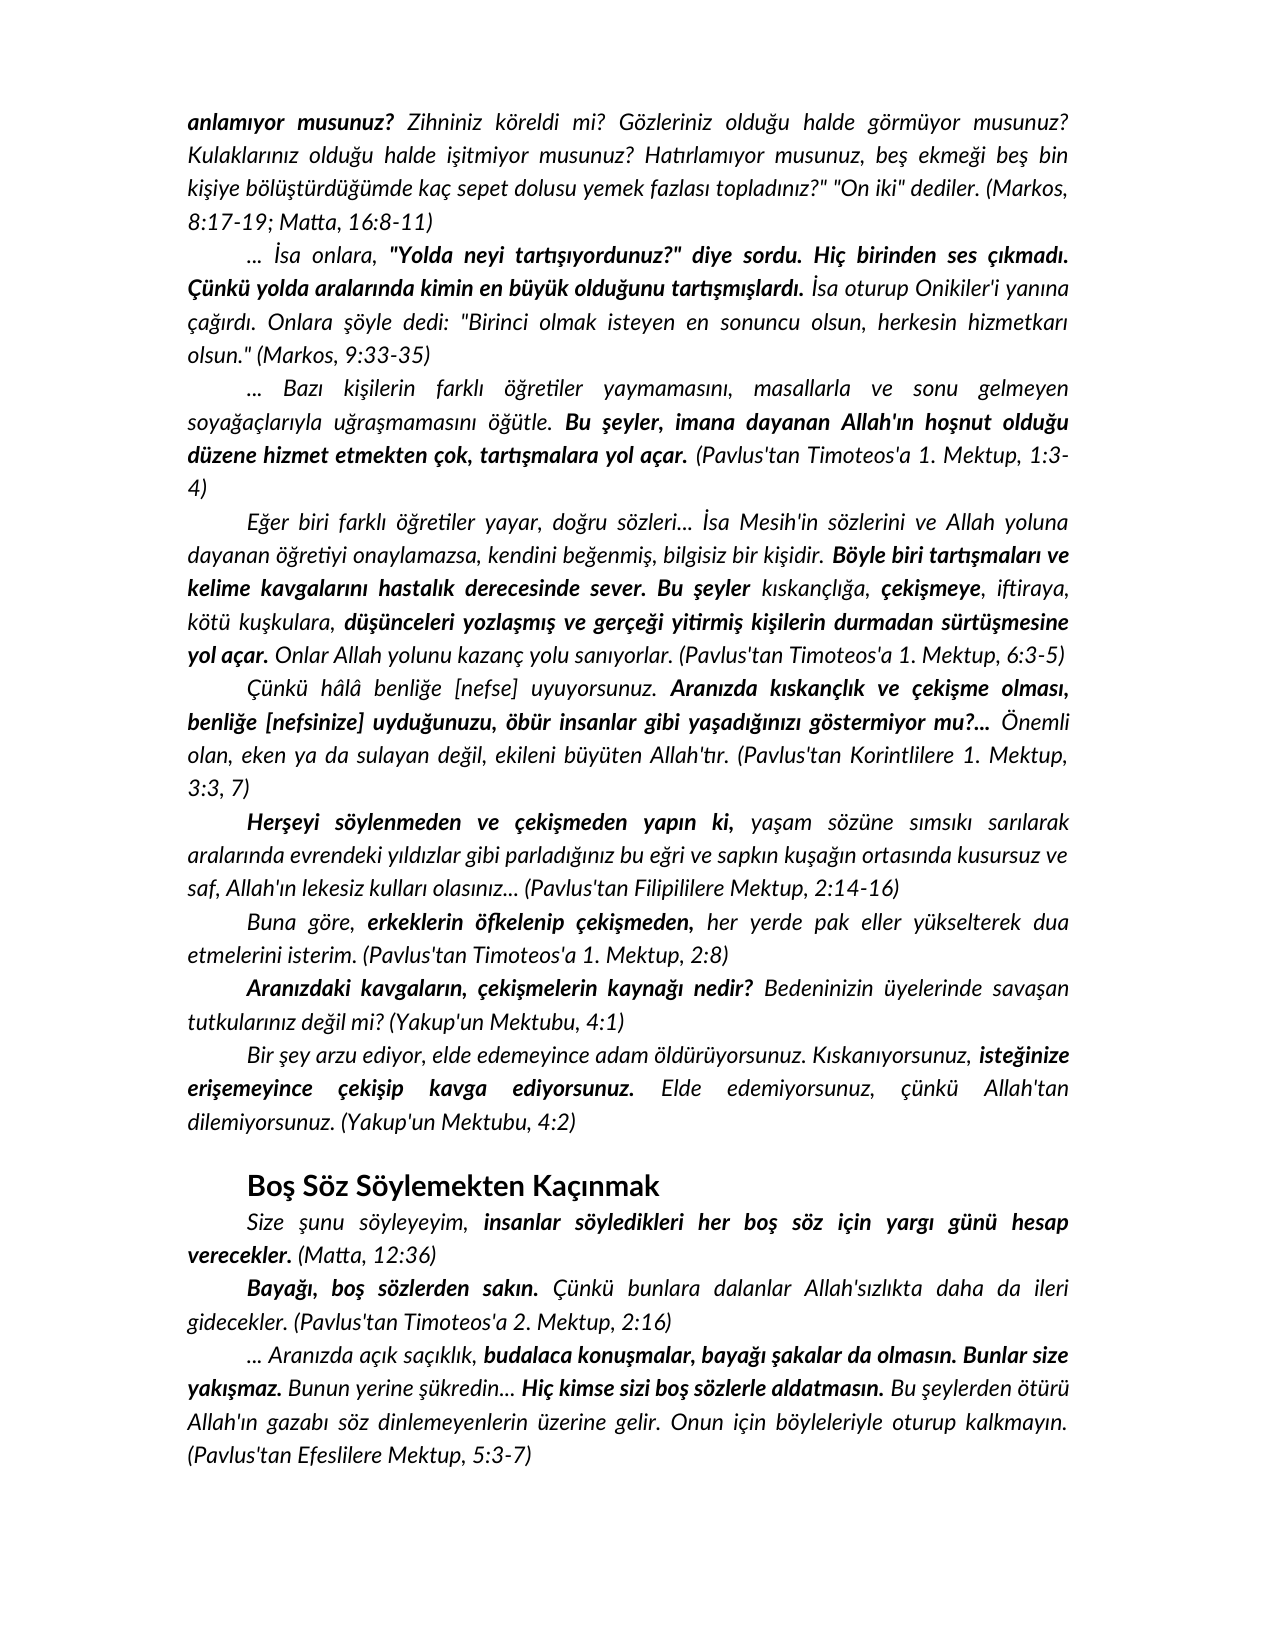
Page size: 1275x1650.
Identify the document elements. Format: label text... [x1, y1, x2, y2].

text Boş Söz Söylemekten Kaçınmak [187, 1170, 1070, 1203]
text Eğer biri farklı öğretiler yayar, doğru sözleri... İsa Mesih'in sözlerini ve Allah yoluna dayanan öğretiyi onaylamazsa, kendini beğenmiş, bilgisiz bir kişidir. Böyle biri tartışmaları ve kelime kavgalarını hastalık derecesinde sever. Bu şeyler kıskançlığa, çekişmeye, iftiraya, kötü kuşkulara, düşünceleri yozlaşmış ve gerçeği yitirmiş kişilerin durmadan sürtüşmesine yol açar. Onlar Allah yolunu kazanç yolu sanıyorlar. (Pavlus'tan Timoteos'a 1. Mektup, 6:3-5) [187, 503, 1070, 670]
text Aranızdaki kavgaların, çekişmelerin kaynağı nedir? Bedeninizin üyelerinde savaşan tutkularınız değil mi? (Yakup'un Mektubu, 4:1) [187, 970, 1070, 1037]
text Çünkü hâlâ benliğe [nefse] uyuyorsunuz. Aranızda kıskançlık ve çekişme olması, benliğe [nefsinize] uyduğunuzu, öbür insanlar gibi yaşadığınızı göstermiyor mu?... Önemli olan, eken ya da sulayan değil, ekileni büyüten Allah'tır. (Pavlus'tan Korintlilere 1. Mektup, 3:3, 7) [187, 670, 1070, 803]
text Size şunu söyleyeyim, insanlar söyledikleri her boş söz için yargı günü hesap verecekler. (Matta, 12:36) [187, 1203, 1070, 1270]
text ... Aranızda açık saçıklık, budalaca konuşmalar, bayağı şakalar da olmasın. Bunlar size yakışmaz. Bunun yerine şükredin... Hiç kimse sizi boş sözlerle aldatmasın. Bu şeylerden ötürü Allah'ın gazabı söz dinlemeyenlerin üzerine gelir. Onun için böyleleriyle oturup kalkmayın. (Pavlus'tan Efeslilere Mektup, 5:3-7) [187, 1337, 1070, 1470]
text Herşeyi söylenmeden ve çekişmeden yapın ki, yaşam sözüne sımsıkı sarılarak aralarında evrendeki yıldızlar gibi parladığınız bu eğri ve sapkın kuşağın ortasında kusursuz ve saf, Allah'ın lekesiz kulları olasınız... (Pavlus'tan Filipililere Mektup, 2:14-16) [187, 803, 1070, 903]
text anlamıyor musunuz? Zihniniz köreldi mi? Gözleriniz olduğu halde görmüyor musunuz? Kulaklarınız olduğu halde işitmiyor musunuz? Hatırlamıyor musunuz, beş ekmeği beş bin kişiye bölüştürdüğümde kaç sepet dolusu yemek fazlası topladınız?" "On iki" dediler. (Markos, 8:17-19; Matta, 16:8-11) [187, 103, 1070, 237]
text ... İsa onlara, "Yolda neyi tartışıyordunuz?" diye sordu. Hiç birinden ses çıkmadı. Çünkü yolda aralarında kimin en büyük olduğunu tartışmışlardı. İsa oturup Onikiler'i yanına çağırdı. Onlara şöyle dedi: "Birinci olmak isteyen en sonuncu olsun, herkesin hizmetkarı olsun." (Markos, 9:33-35) [187, 237, 1070, 370]
text ... Bazı kişilerin farklı öğretiler yaymamasını, masallarla ve sonu gelmeyen soyağaçlarıyla uğraşmamasını öğütle. Bu şeyler, imana dayanan Allah'ın hoşnut olduğu düzene hizmet etmekten çok, tartışmalara yol açar. (Pavlus'tan Timoteos'a 1. Mektup, 1:3-4) [187, 370, 1070, 503]
text Bir şey arzu ediyor, elde edemeyince adam öldürüyorsunuz. Kıskanıyorsunuz, isteğinize erişemeyince çekişip kavga ediyorsunuz. Elde edemiyorsunuz, çünkü Allah'tan dilemiyorsunuz. (Yakup'un Mektubu, 4:2) [187, 1037, 1070, 1137]
text Buna göre, erkeklerin öfkelenip çekişmeden, her yerde pak eller yükselterek dua etmelerini isterim. (Pavlus'tan Timoteos'a 1. Mektup, 2:8) [187, 903, 1070, 970]
text Bayağı, boş sözlerden sakın. Çünkü bunlara dalanlar Allah'sızlıkta daha da ileri gidecekler. (Pavlus'tan Timoteos'a 2. Mektup, 2:16) [187, 1270, 1070, 1337]
